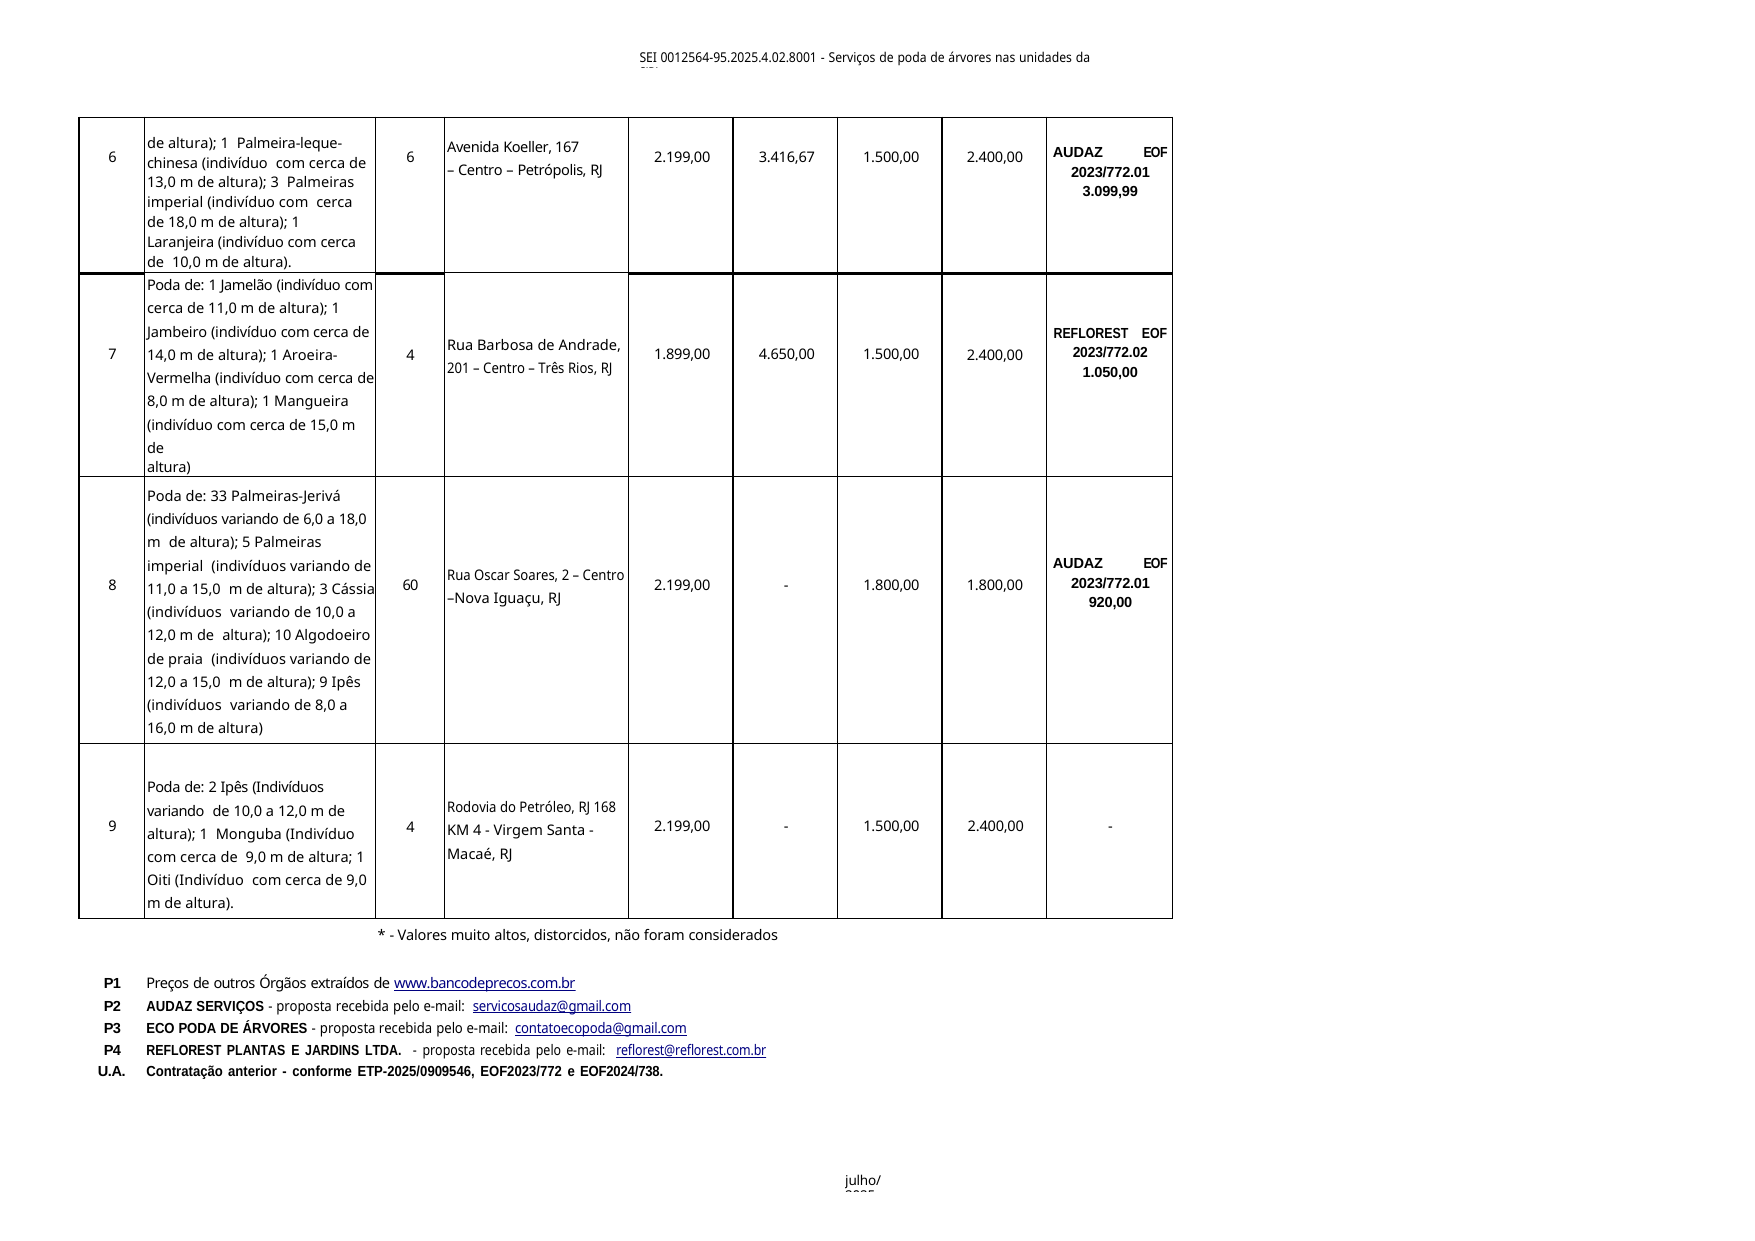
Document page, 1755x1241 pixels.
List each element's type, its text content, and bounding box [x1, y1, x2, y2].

table_cell Rua Oscar Soares, 2 – Centro –Nova Iguaçu, RJ [445, 477, 628, 742]
table_cell Poda de: 2 Ipês (Indivíduos variando de 10,0 a 12,0 m de altura); 1 Monguba (Indivíduo com cerca de 9,0 m de altura; 1 Oiti (Indivíduo com cerca de 9,0 m de altura). [145, 744, 375, 918]
table_cell 4 [376, 744, 444, 918]
table_cell Rodovia do Petróleo, RJ 168 KM 4 - Virgem Santa - Macaé, RJ [445, 744, 628, 918]
table_cell 1.500,00 [838, 118, 941, 272]
table_cell 2.400,00 [943, 118, 1046, 272]
table_cell de altura); 1 Palmeira-leque-chinesa (indivíduo com cerca de 13,0 m de altura); 3 Palmeiras imperial (indivíduo com cerca de 18,0 m de altura); 1 Laranjeira (indivíduo com cerca de 10,0 m de altura). [145, 118, 375, 272]
table_cell 1.800,00 [838, 477, 941, 742]
text P2 AUDAZ SERVIÇOS - proposta recebida pelo e-mail: servicosaudaz@gmail.com [103, 995, 1503, 1015]
text P1 Preços de outros Órgãos extraídos de www.bancodeprecos.com.br [103, 973, 1503, 993]
table_cell 1.500,00 [838, 744, 941, 918]
table_header 4 [376, 275, 444, 476]
table_header Poda de: 1 Jamelão (indivíduo com cerca de 11,0 m de altura); 1 Jambeiro (indivíduo com cerca de 14,0 m de altura); 1 Aroeira- Vermelha (indivíduo com cerca de 8,0 m de altura); 1 Mangueira (indivíduo com cerca de 15,0 m de altura) [145, 273, 375, 476]
table_cell 2.199,00 [629, 118, 732, 272]
table_cell 2.400,00 [943, 744, 1046, 918]
table_header Rua Barbosa de Andrade, 201 – Centro – Três Rios, RJ [445, 273, 628, 476]
table_header 2.400,00 [943, 275, 1046, 476]
table_header 1.899,00 [629, 275, 732, 476]
text P4 REFLOREST PLANTAS E JARDINS LTDA. - proposta recebida pelo e-mail: reflorest@reflorest.com.br [103, 1040, 1503, 1060]
table_cell 60 [376, 477, 444, 742]
text P3 ECO PODA DE ÁRVORES - proposta recebida pelo e-mail: contatoecopoda@gmail.com [103, 1018, 1503, 1038]
table_cell - [1047, 744, 1172, 918]
table_cell AUDAZ EOF 2023/772.01 3.099,99 [1047, 118, 1172, 272]
table_cell 2.199,00 [629, 744, 732, 918]
table_cell 6 [376, 118, 444, 272]
table_cell - [734, 744, 837, 918]
table_cell 2.199,00 [629, 477, 732, 742]
table_cell Poda de: 33 Palmeiras-Jerivá (indivíduos variando de 6,0 a 18,0 m de altura); 5 Palmeiras imperial (indivíduos variando de 11,0 a 15,0 m de altura); 3 Cássia (indivíduos variando de 10,0 a 12,0 m de altura); 10 Algodoeiro de praia (indivíduos variando de 12,0 a 15,0 m de altura); 9 Ipês (indivíduos variando de 8,0 a 16,0 m de altura) [145, 477, 375, 742]
table_cell AUDAZ EOF 2023/772.01 920,00 [1047, 477, 1172, 742]
table_cell 6 [80, 118, 144, 272]
table_header 1.500,00 [838, 275, 941, 476]
table_cell 9 [80, 744, 144, 918]
table_cell 1.800,00 [943, 477, 1046, 742]
table_header 4.650,00 [734, 275, 837, 476]
table_cell 8 [80, 477, 144, 742]
text U.A. Contratação anterior - conforme ETP-2025/0909546, EOF2023/772 e EOF2024/738. [98, 1062, 1503, 1079]
table_cell Avenida Koeller, 167 – Centro – Petrópolis, RJ [445, 118, 628, 272]
table_header REFLOREST EOF 2023/772.02 1.050,00 [1047, 275, 1172, 476]
table_cell - [734, 477, 837, 742]
table_header 7 [80, 275, 144, 476]
text * - Valores muito altos, distorcidos, não foram considerados [377, 924, 1503, 944]
table_cell 3.416,67 [734, 118, 837, 272]
